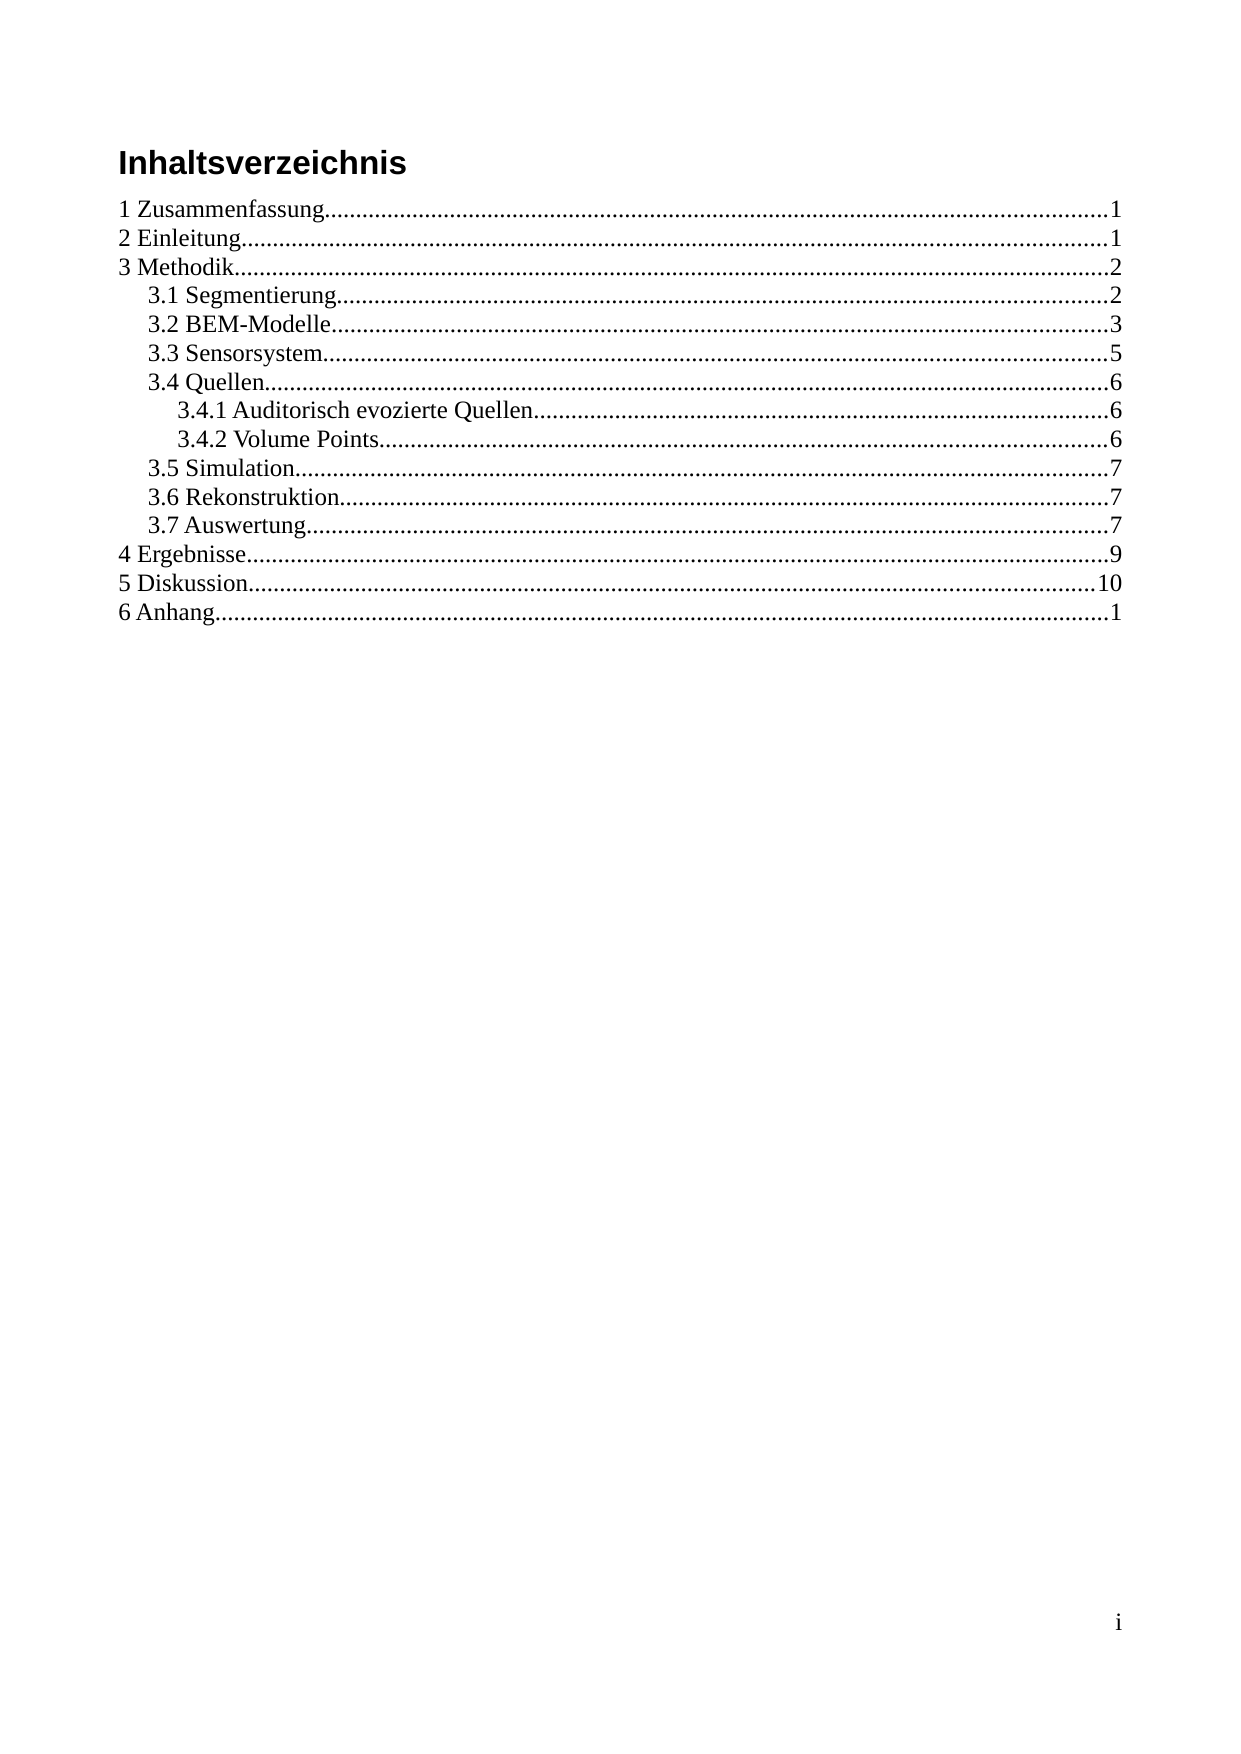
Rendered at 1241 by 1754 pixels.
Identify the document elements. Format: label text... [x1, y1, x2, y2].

text 3 Methodik 2 [118, 252, 1122, 280]
text 6 Anhang 1 [118, 597, 1122, 625]
text 3.7 Auswertung 7 [148, 510, 1122, 539]
text 3.4 Quellen 6 [148, 367, 1122, 395]
text 3.5 Simulation 7 [148, 453, 1122, 482]
text 1 Zusammenfassung 1 [118, 194, 1122, 223]
subtitle Inhaltsverzeichnis [118, 143, 1122, 182]
text 2 Einleitung 1 [118, 223, 1122, 252]
text 3.4.2 Volume Points 6 [177, 424, 1122, 453]
text 3.3 Sensorsystem 5 [148, 338, 1122, 367]
text 4 Ergebnisse 9 [118, 539, 1122, 568]
text 3.2 BEM-Modelle 3 [148, 309, 1122, 338]
text 5 Diskussion 10 [118, 568, 1122, 597]
text 3.6 Rekonstruktion 7 [148, 482, 1122, 510]
text 3.1 Segmentierung 2 [148, 280, 1122, 309]
text 3.4.1 Auditorisch evozierte Quellen 6 [177, 395, 1122, 424]
